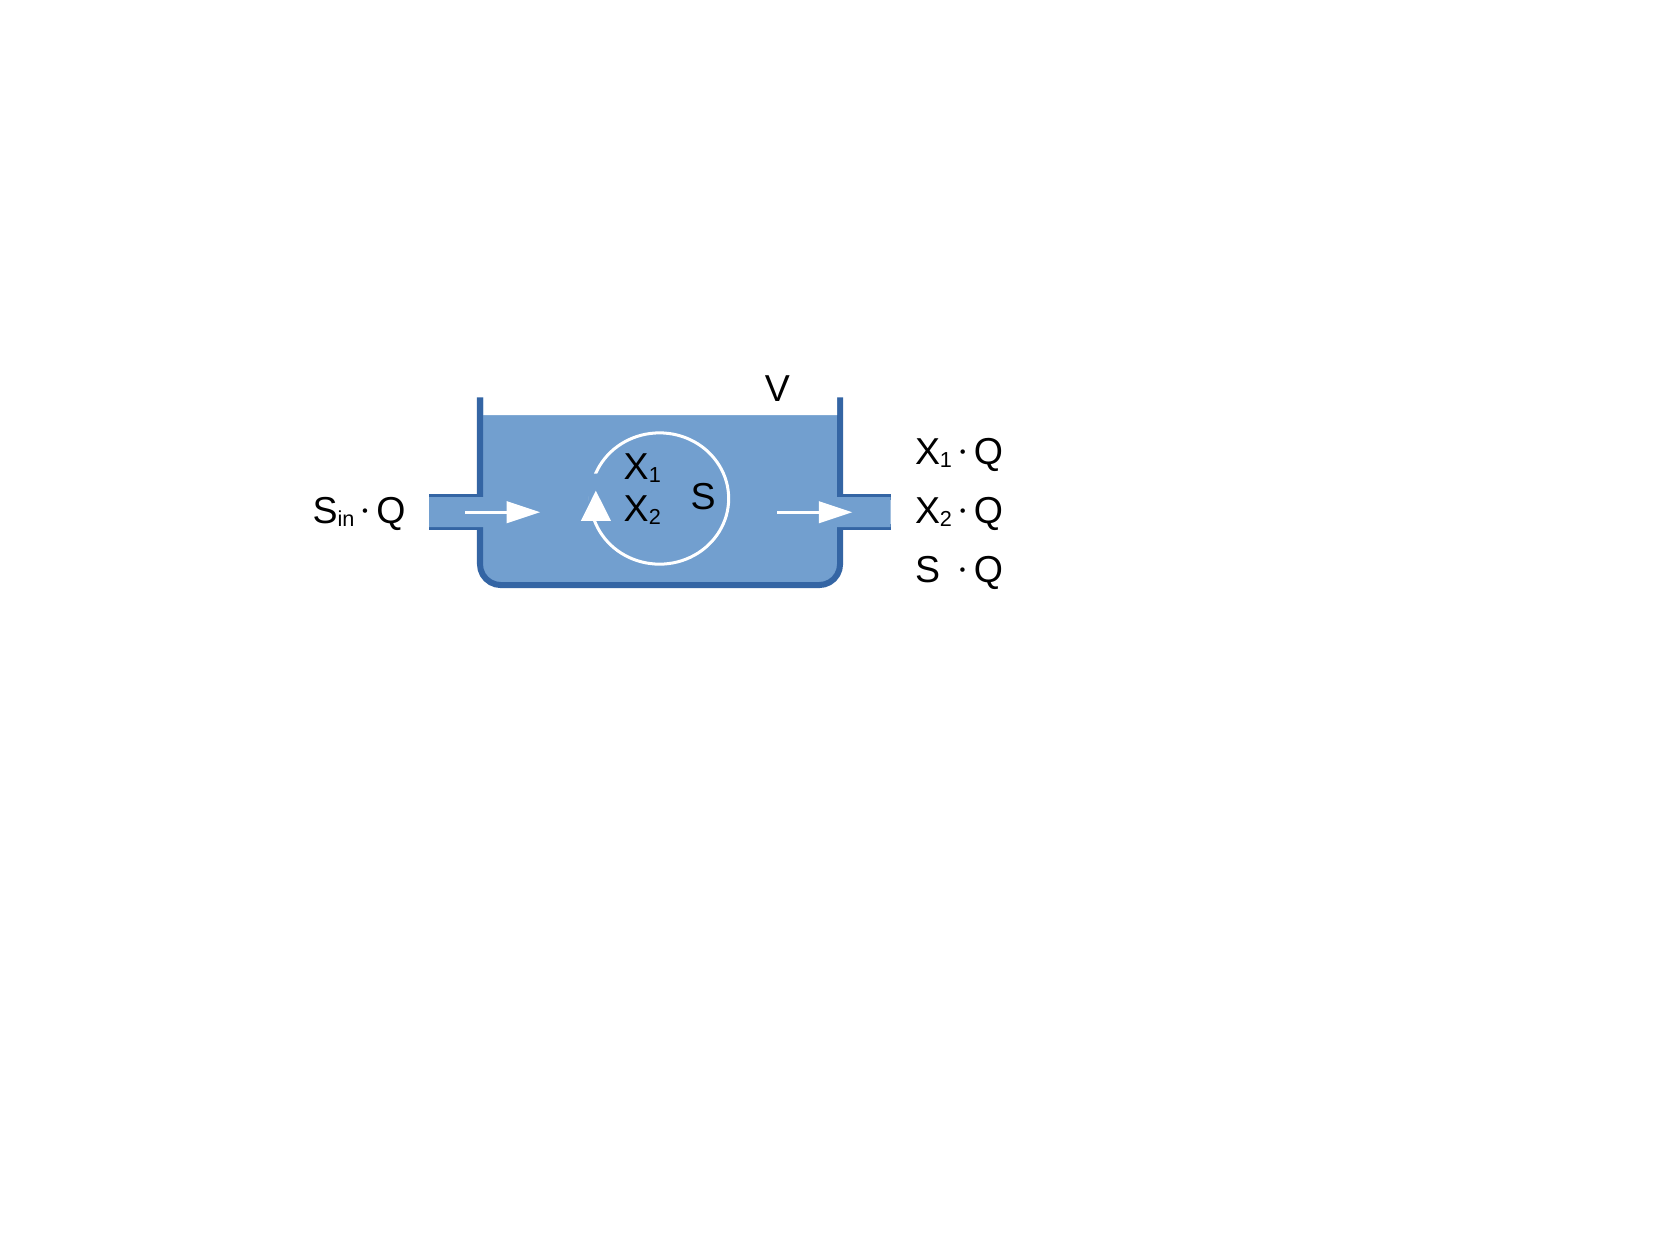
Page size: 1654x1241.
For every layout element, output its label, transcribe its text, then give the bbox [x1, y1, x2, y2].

text_box X2 · Q [900, 482, 1019, 552]
text_box X1 · Q [900, 423, 1019, 482]
text_box [429, 345, 891, 586]
text_box Sin · Q [297, 482, 421, 552]
text_box S · Q [900, 552, 1019, 611]
text_box X1 X2 [609, 438, 676, 562]
text_box S [675, 468, 731, 526]
text_box V [750, 360, 805, 417]
